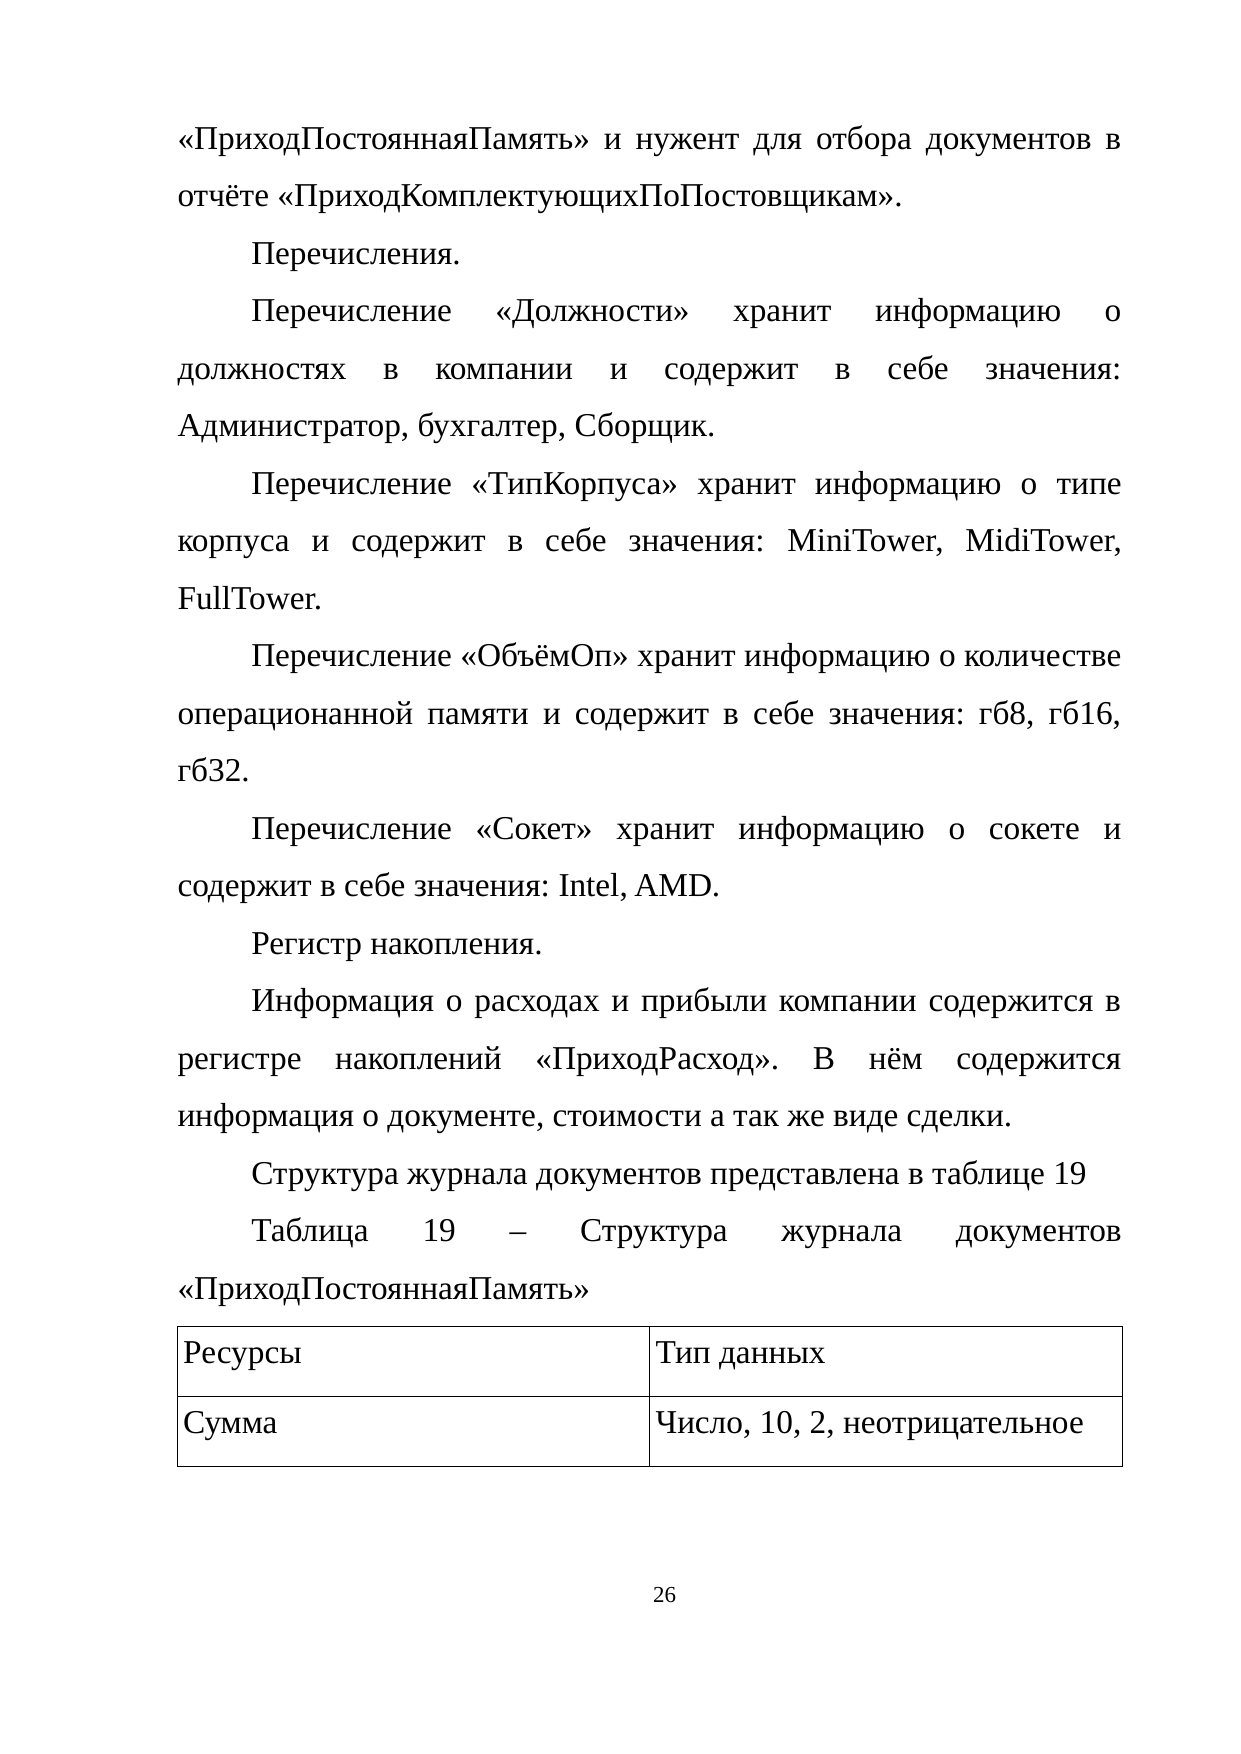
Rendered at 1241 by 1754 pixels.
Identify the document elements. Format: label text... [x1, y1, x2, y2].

table_cell Число, 10, 2, неотрицательное [650, 1397, 1122, 1466]
text Перечисление «ТипКорпуса» хранит информацию о типе корпуса и содержит в себе значения: MiniTower, MidiTower, FullTower. [177, 463, 1122, 616]
table_header Ресурсы [178, 1327, 649, 1396]
text Информация о расходах и прибыли компании содержится в регистре накоплений «ПриходРасход». В нём содержится информация о документе, стоимости а так же виде сделки. [177, 981, 1122, 1134]
text Перечисление «Сокет» хранит информацию о сокете и содержит в себе значения: Intel, AMD. [177, 808, 1122, 904]
text «ПриходПостояннаяПамять» и нужент для отбора документов в отчёте «ПриходКомплектующихПоПостовщикам». [177, 118, 1122, 214]
text Регистр накопления. [177, 923, 1122, 961]
table_header Тип данных [650, 1327, 1122, 1396]
text Перечисление «Должности» хранит информацию о должностях в компании и содержит в себе значения: Администратор, бухгалтер, Сборщик. [177, 291, 1122, 444]
text Перечисления. [177, 233, 1122, 271]
text Таблица 19 – Структура журнала документов «ПриходПостояннаяПамять» [177, 1211, 1122, 1306]
text Структура журнала документов представлена в таблице 19 [177, 1153, 1122, 1191]
text Перечисление «ОбъёмОп» хранит информацию о количестве операционанной памяти и содержит в себе значения: гб8, гб16, гб32. [177, 636, 1122, 789]
table_cell Сумма [178, 1397, 649, 1466]
